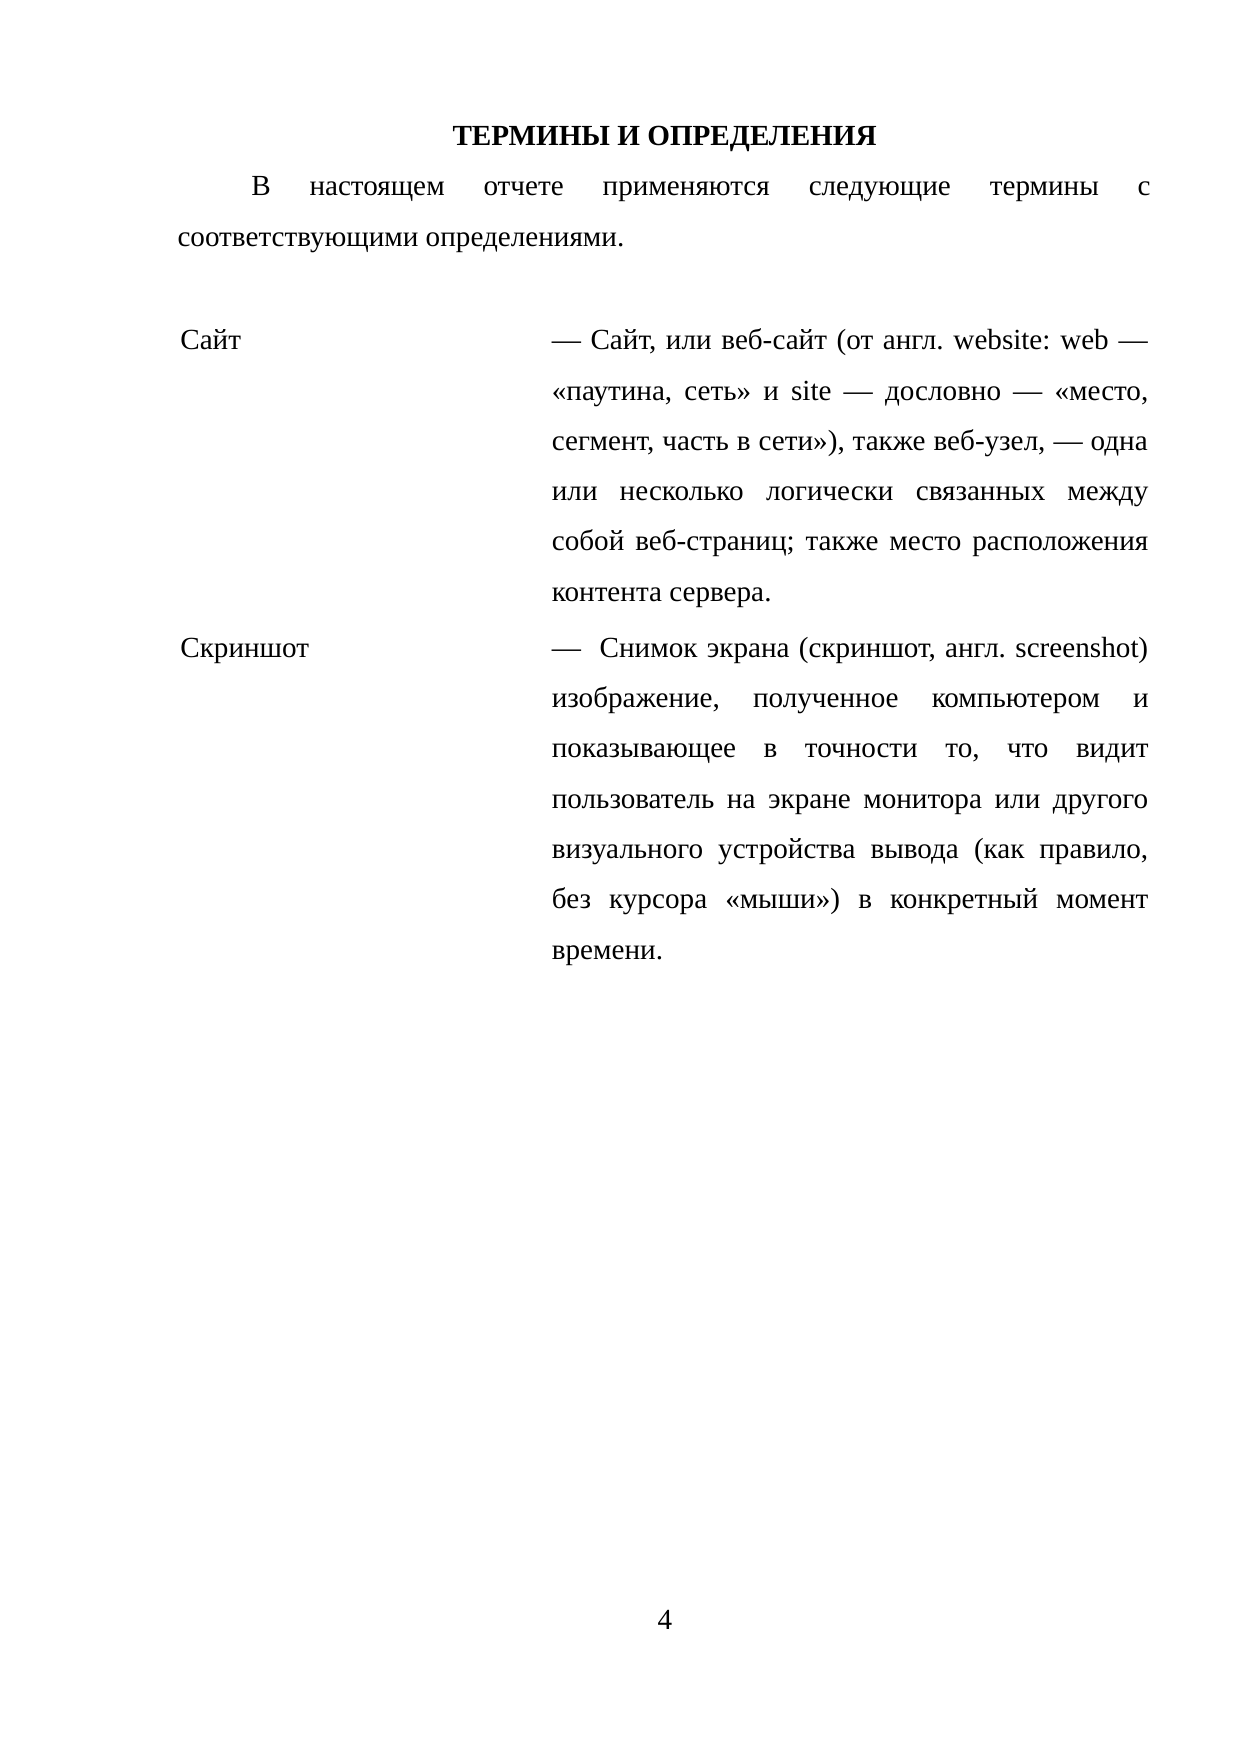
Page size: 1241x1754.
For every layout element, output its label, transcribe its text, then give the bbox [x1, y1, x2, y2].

table_cell Скриншот [177, 627, 549, 985]
text В настоящем отчете применяются следующие термины с соответствующими определениями. [177, 168, 1152, 252]
table_cell — Снимок экрана (скриншот, англ. screenshot) изображение, полученное компьютером и показывающее в точности то, что видит пользователь на экране монитора или другого визуального устройства вывода (как правило, без курсора «мыши») в конкретный момент времени. [549, 627, 1152, 985]
subtitle ТЕРМИНЫ И ОПРЕДЕЛЕНИЯ [177, 118, 1152, 152]
table_header — Сайт, или веб-сайт (от англ. website: web — «паутина, сеть» и site — дословно — «место, сегмент, часть в сети»), также веб-узел, — одна или несколько логически связанных между собой веб-страниц; также место расположения контента сервера. [549, 319, 1152, 627]
table_header Сайт [177, 319, 549, 627]
